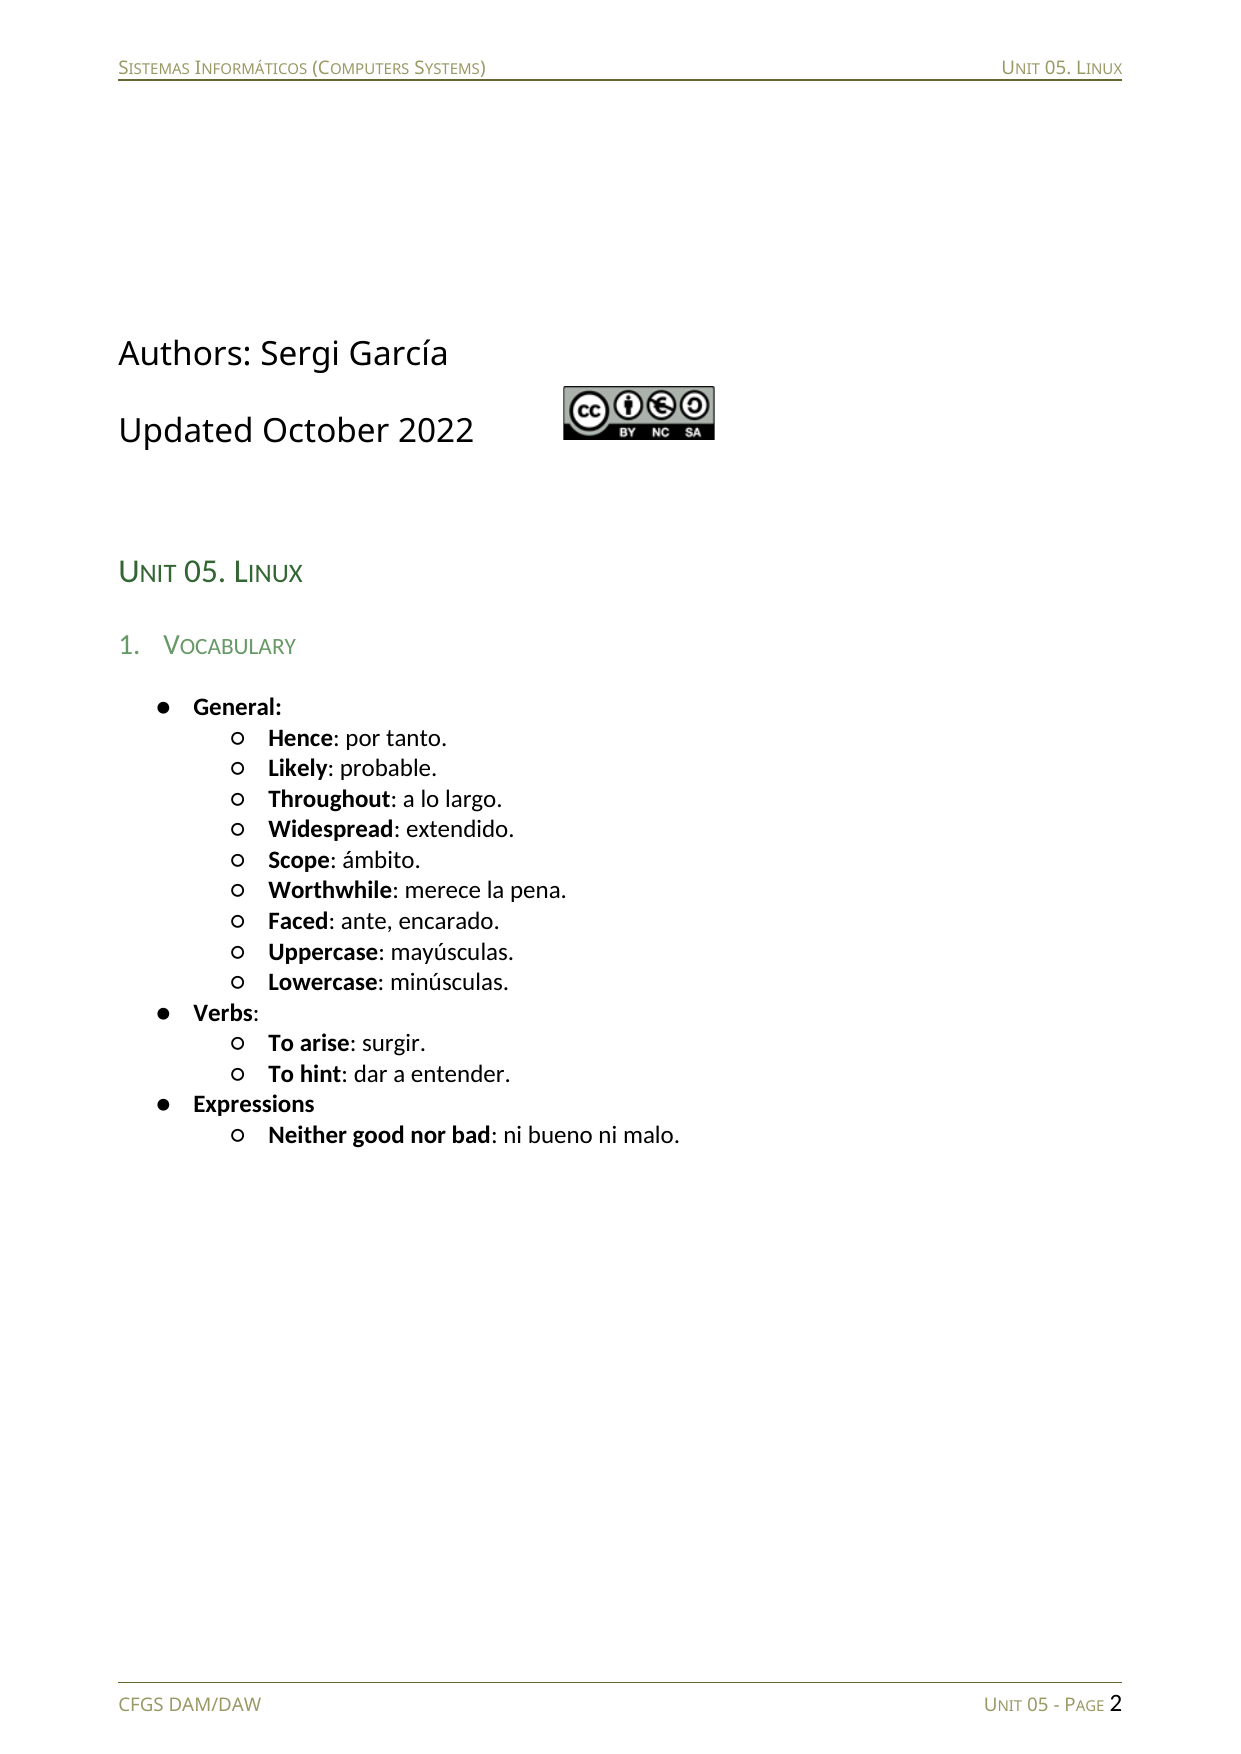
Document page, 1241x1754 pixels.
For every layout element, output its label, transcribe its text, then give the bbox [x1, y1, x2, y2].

list Verbs: [156, 997, 1122, 1027]
list Uppercase: mayúsculas. [231, 936, 1122, 966]
list Likely: probable. [231, 752, 1122, 783]
list Lowercase: minúsculas. [231, 966, 1122, 997]
list Neither good nor bad: ni bueno ni malo. [231, 1119, 1122, 1149]
list Throughout: a lo largo. [231, 783, 1122, 813]
list Faced: ante, encarado. [231, 905, 1122, 936]
list To arise: surgir. [231, 1027, 1122, 1058]
picture [563, 386, 715, 440]
text Updated October 2022 [118, 407, 1122, 453]
subtitle Vocabulary [118, 626, 1122, 661]
list Hence: por tanto. [231, 722, 1122, 752]
text Unit 05. Linux [118, 550, 1122, 591]
list Expressions [156, 1088, 1122, 1119]
list Worthwhile: merece la pena. [231, 874, 1122, 905]
list To hint: dar a entender. [231, 1058, 1122, 1088]
list General: [156, 691, 1122, 722]
list Widespread: extendido. [231, 813, 1122, 844]
list Scope: ámbito. [231, 844, 1122, 874]
text Authors: Sergi García [118, 329, 1122, 375]
